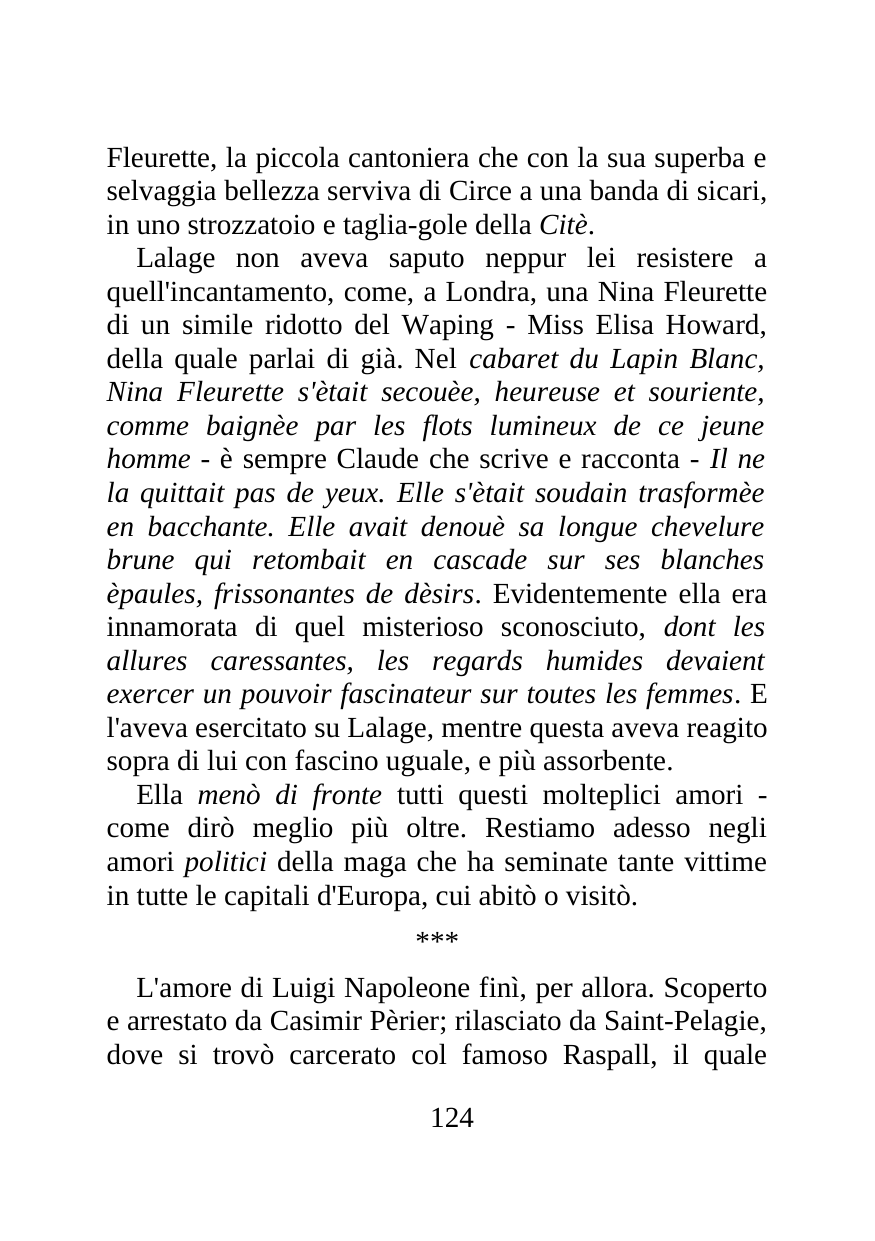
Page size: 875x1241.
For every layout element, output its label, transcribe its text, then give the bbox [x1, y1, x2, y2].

text *** [106, 924, 768, 957]
text L'amore di Luigi Napoleone finì, per allora. Scoperto e arrestato da Casimir Pèrier; rilasciato da Saint-Pelagie, dove si trovò carcerato col famoso Raspall, il quale [106, 970, 768, 1070]
text Lalage non aveva saputo neppur lei resistere a quell'incantamento, come, a Londra, una Nina Fleurette di un simile ridotto del Waping - Miss Elisa Howard, della quale parlai di già. Nel cabaret du Lapin Blanc, Nina Fleurette s'ètait secouèe, heureuse et souriente, comme baignèe par les flots lumineux de ce jeune homme - è sempre Claude che scrive e racconta - Il ne la quittait pas de yeux. Elle s'ètait soudain trasformèe en bacchante. Elle avait denouè sa longue chevelure brune qui retombait en cascade sur ses blanches èpaules, frissonantes de dèsirs. Evidentemente ella era innamorata di quel misterioso sconosciuto, dont les allures caressantes, les regards humides devaient exercer un pouvoir fascinateur sur toutes les femmes. E l'aveva esercitato su Lalage, mentre questa aveva reagito sopra di lui con fascino uguale, e più assorbente. [106, 240, 768, 777]
text Ella menò di fronte tutti questi molteplici amori - come dirò meglio più oltre. Restiamo adesso negli amori politici della maga che ha seminate tante vittime in tutte le capitali d'Europa, cui abitò o visitò. [106, 777, 768, 911]
text Fleurette, la piccola cantoniera che con la sua superba e selvaggia bellezza serviva di Circe a una banda di sicari, in uno strozzatoio e taglia-gole della Citè. [106, 140, 768, 240]
